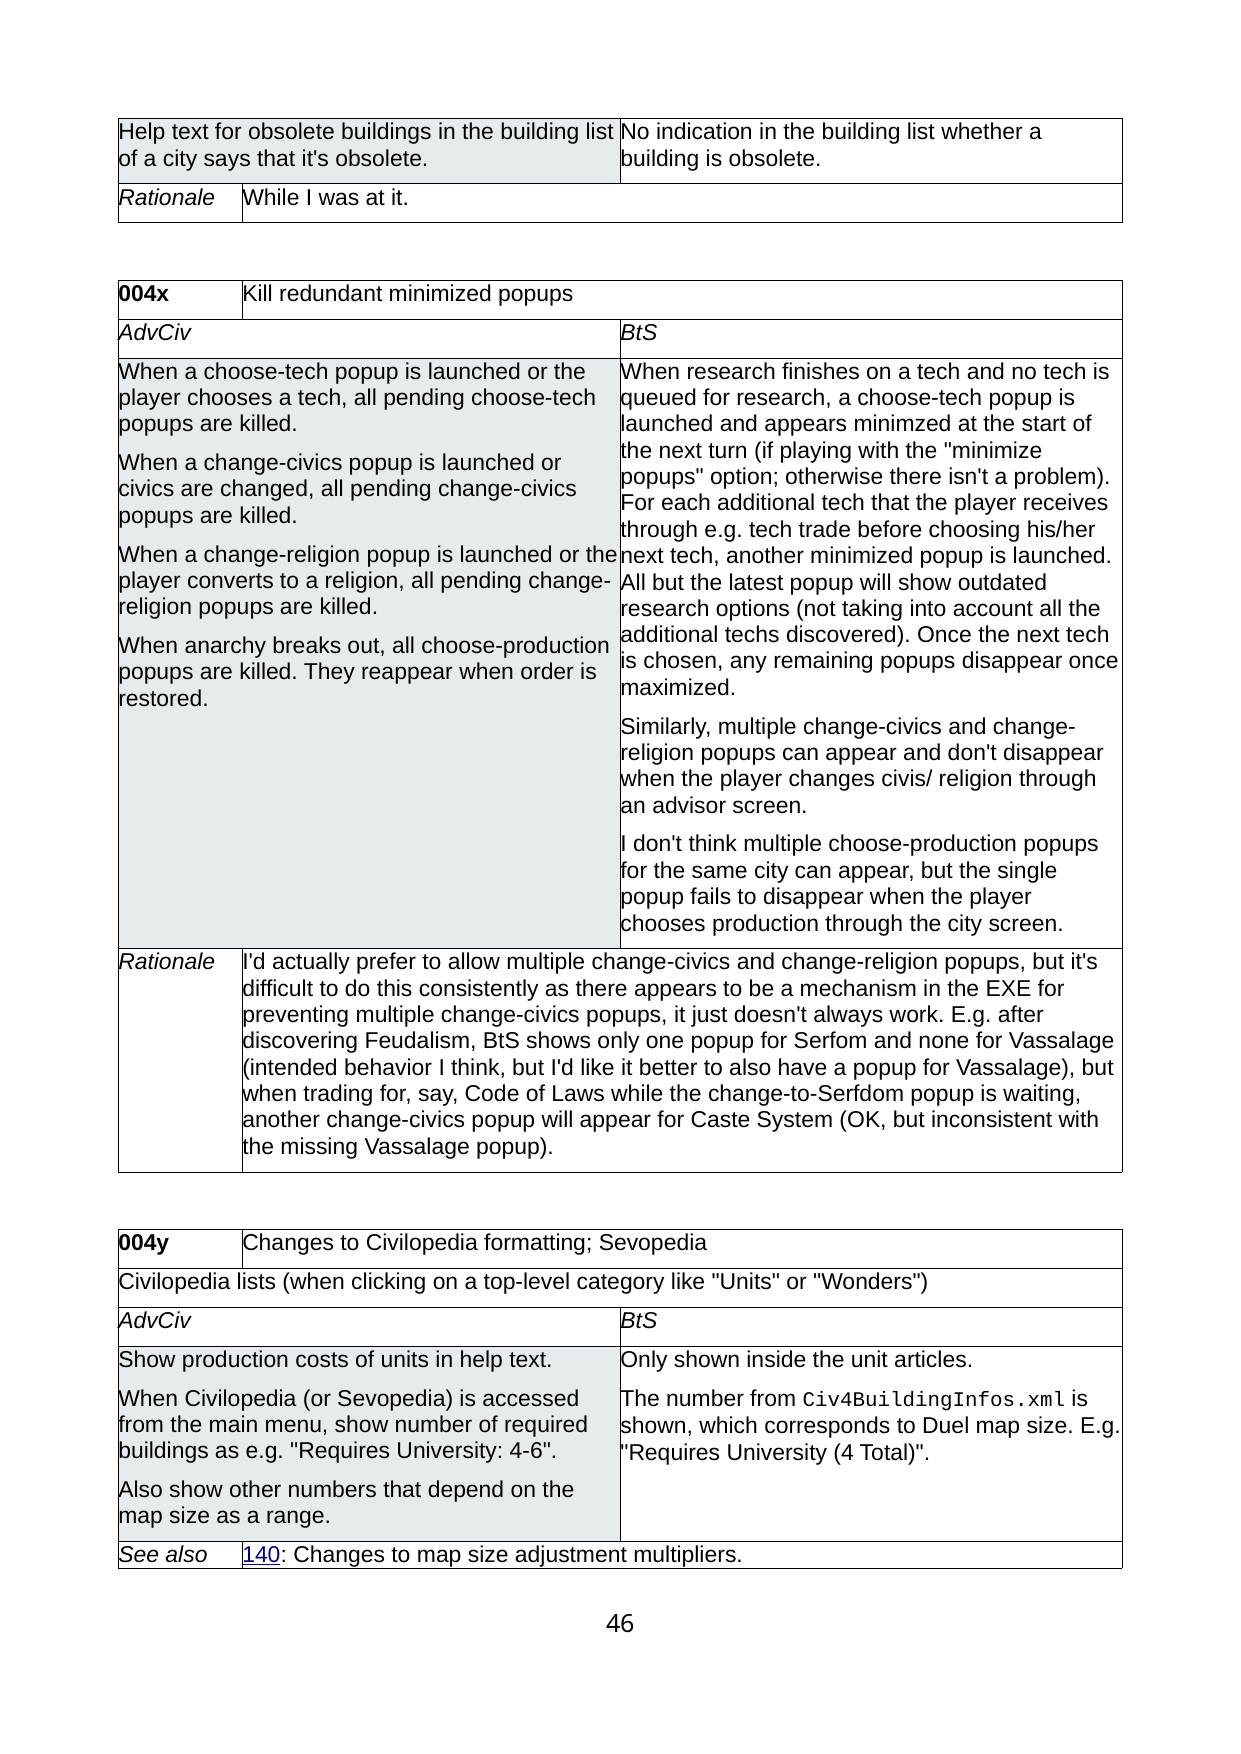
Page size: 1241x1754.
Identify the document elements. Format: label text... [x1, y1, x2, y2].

table_cell When a choose-tech popup is launched or the player chooses a tech, all pending choose-tech popups are killed. When a change-civics popup is launched or civics are changed, all pending change-civics popups are killed. When a change-religion popup is launched or the player converts to a religion, all pending change-religion popups are killed. When anarchy breaks out, all choose-production popups are killed. They reappear when order is restored. [119, 359, 620, 948]
table_cell I'd actually prefer to allow multiple change-civics and change-religion popups, but it's difficult to do this consistently as there appears to be a mechanism in the EXE for preventing multiple change-civics popups, it just doesn't always work. E.g. after discovering Feudalism, BtS shows only one popup for Serfom and none for Vassalage (intended behavior I think, but I'd like it better to also have a popup for Vassalage), but when trading for, say, Code of Laws while the change-to-Serfdom popup is waiting, another change-civics popup will appear for Caste System (OK, but inconsistent with the missing Vassalage popup). [243, 949, 1122, 1172]
table_cell Show production costs of units in help text. When Civilopedia (or Sevopedia) is accessed from the main menu, show number of required buildings as e.g. "Requires University: 4-6". Also show other numbers that depend on the map size as a range. [119, 1347, 620, 1541]
table_cell See also [119, 1542, 242, 1568]
table_cell Only shown inside the unit articles. The number from Civ4BuildingInfos.xml is shown, which corresponds to Duel map size. E.g. "Requires University (4 Total)". [621, 1347, 1122, 1541]
table_cell While I was at it. [243, 184, 1122, 222]
table_header 004x [119, 281, 242, 319]
table_cell BtS [621, 320, 1122, 357]
table_header Kill redundant minimized popups [243, 281, 1122, 319]
table_cell 140: Changes to map size adjustment multipliers. [243, 1542, 1122, 1568]
table_cell AdvCiv [119, 1308, 620, 1346]
table_cell Civilopedia lists (when clicking on a top-level category like "Units" or "Wonders") [119, 1269, 1122, 1307]
table_cell Help text for obsolete buildings in the building list of a city says that it's obsolete. [119, 119, 620, 183]
table_cell When research finishes on a tech and no tech is queued for research, a choose-tech popup is launched and appears minimzed at the start of the next turn (if playing with the "minimize popups" option; otherwise there isn't a problem). For each additional tech that the player receives through e.g. tech trade before choosing his/her next tech, another minimized popup is launched. All but the latest popup will show outdated research options (not taking into account all the additional techs discovered). Once the next tech is chosen, any remaining popups disappear once maximized. Similarly, multiple change-civics and change-religion popups can appear and don't disappear when the player changes civis/ religion through an advisor screen. I don't think multiple choose-production popups for the same city can appear, but the single popup fails to disappear when the player chooses production through the city screen. [621, 359, 1122, 948]
table_header Changes to Civilopedia formatting; Sevopedia [243, 1230, 1122, 1268]
table_header 004y [119, 1230, 242, 1268]
table_cell AdvCiv [119, 320, 620, 357]
table_cell Rationale [119, 949, 242, 1172]
table_cell Rationale [119, 184, 242, 222]
table_cell No indication in the building list whether a building is obsolete. [621, 119, 1122, 183]
table_cell BtS [621, 1308, 1122, 1346]
